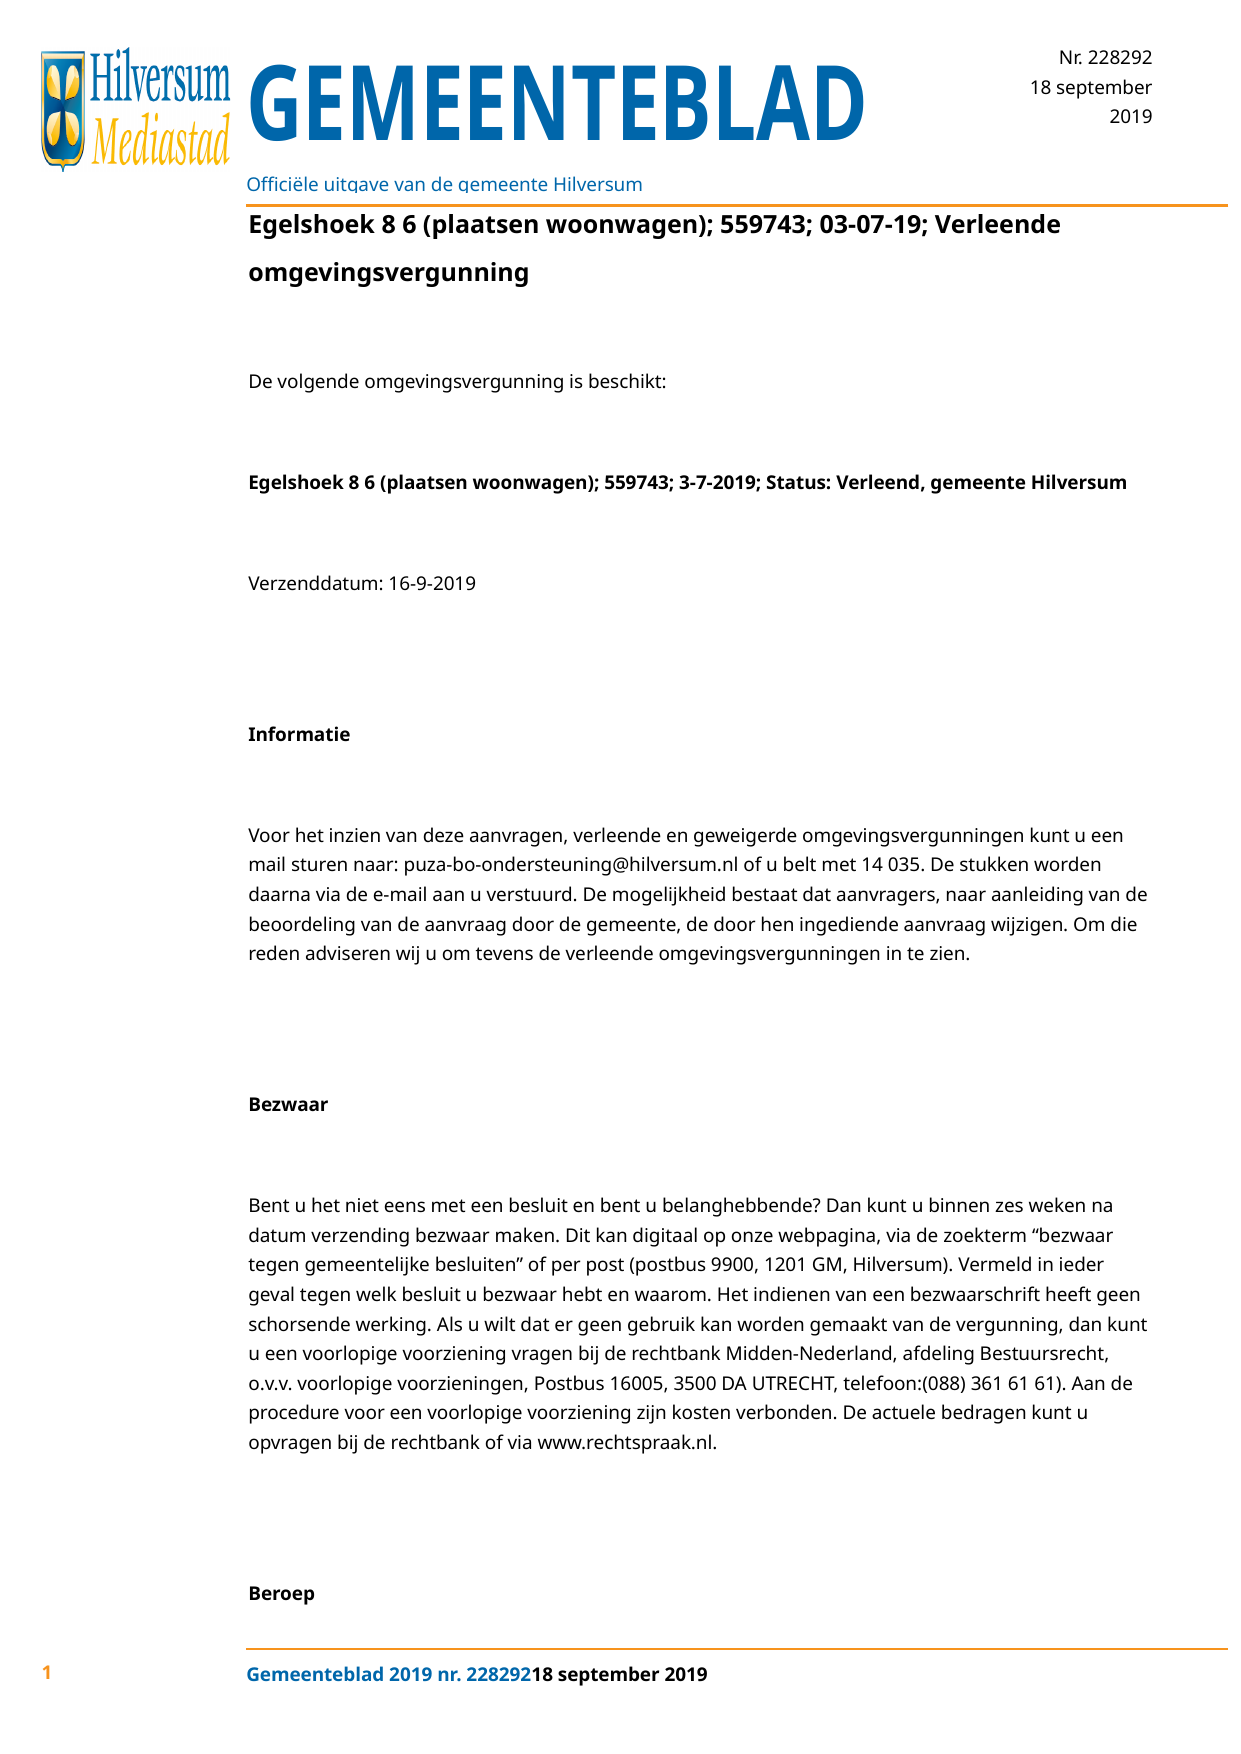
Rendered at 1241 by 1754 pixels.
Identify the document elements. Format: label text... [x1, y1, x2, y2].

text Informatie [248, 721, 1152, 747]
text Verzenddatum: 16-9-2019 [248, 570, 1152, 596]
text De volgende omgevingsvergunning is beschikt: [248, 368, 1152, 394]
picture [41, 47, 231, 172]
text Bent u het niet eens met een besluit en bent u belanghebbende? Dan kunt u binnen zes weken na datum verzending bezwaar maken. Dit kan digitaal op onze webpagina, via de zoekterm “bezwaar tegen gemeentelijke besluiten” of per post (postbus 9900, 1201 GM, Hilversum). Vermeld in ieder geval tegen welk besluit u bezwaar hebt en waarom. Het indienen van een bezwaarschrift heeft geen schorsende werking. Als u wilt dat er geen gebruik kan worden gemaakt van de vergunning, dan kunt u een voorlopige voorziening vragen bij de rechtbank Midden-Nederland, afdeling Bestuursrecht, o.v.v. voorlopige voorzieningen, Postbus 16005, 3500 DA UTRECHT, telefoon:(088) 361 61 61). Aan de procedure voor een voorlopige voorziening zijn kosten verbonden. De actuele bedragen kunt u opvragen bij de rechtbank of via www.rechtspraak.nl. [248, 1192, 1152, 1455]
text Egelshoek 8 6 (plaatsen woonwagen); 559743; 03-07-19; Verleende omgevingsvergunning [248, 207, 1152, 288]
text Voor het inzien van deze aanvragen, verleende en geweigerde omgevingsvergunningen kunt u een mail sturen naar: puza-bo-ondersteuning@hilversum.nl of u belt met 14 035. De stukken worden daarna via de e-mail aan u verstuurd. De mogelijkheid bestaat dat aanvragers, naar aanleiding van de beoordeling van de aanvraag door de gemeente, de door hen ingediende aanvraag wijzigen. Om die reden adviseren wij u om tevens de verleende omgevingsvergunningen in te zien. [248, 822, 1152, 966]
text Beroep [248, 1580, 1152, 1606]
text Bezwaar [248, 1092, 1152, 1117]
text Egelshoek 8 6 (plaatsen woonwagen); 559743; 3-7-2019; Status: Verleend, gemeente Hilversum [248, 469, 1152, 495]
